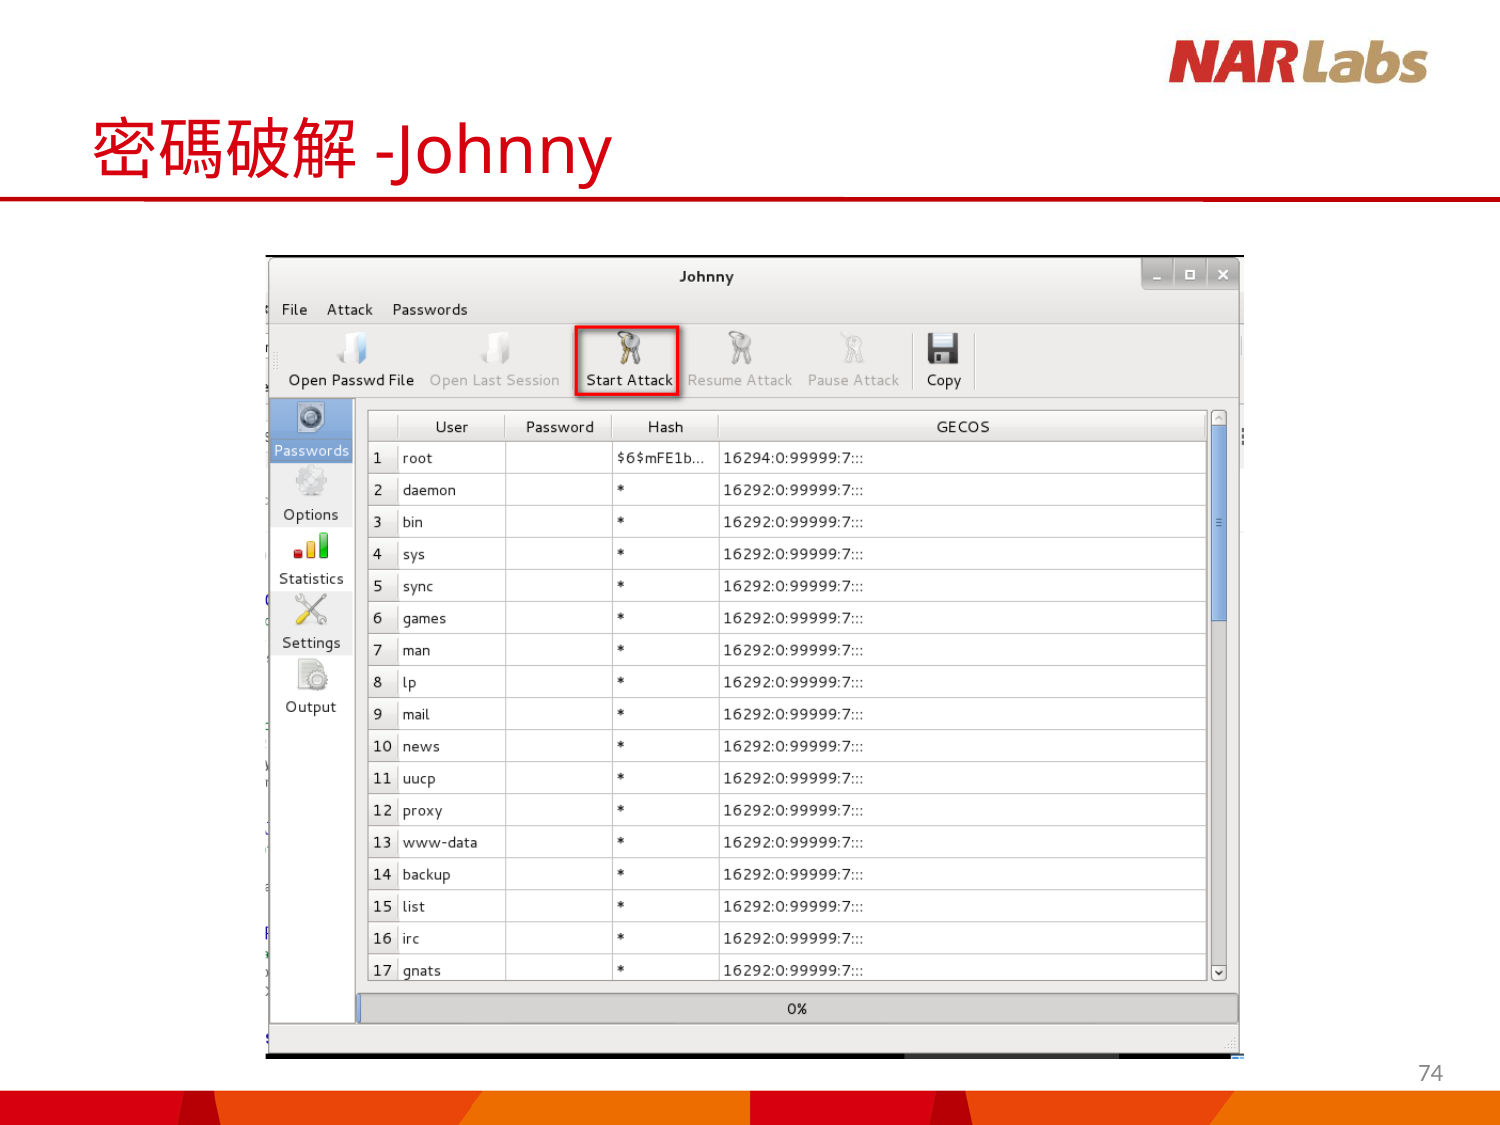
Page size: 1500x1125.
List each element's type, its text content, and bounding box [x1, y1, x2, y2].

title 密碼破解-Johnny [89, 107, 1411, 189]
text_box 71 [1414, 1056, 1448, 1090]
text_box [266, 255, 1244, 1059]
